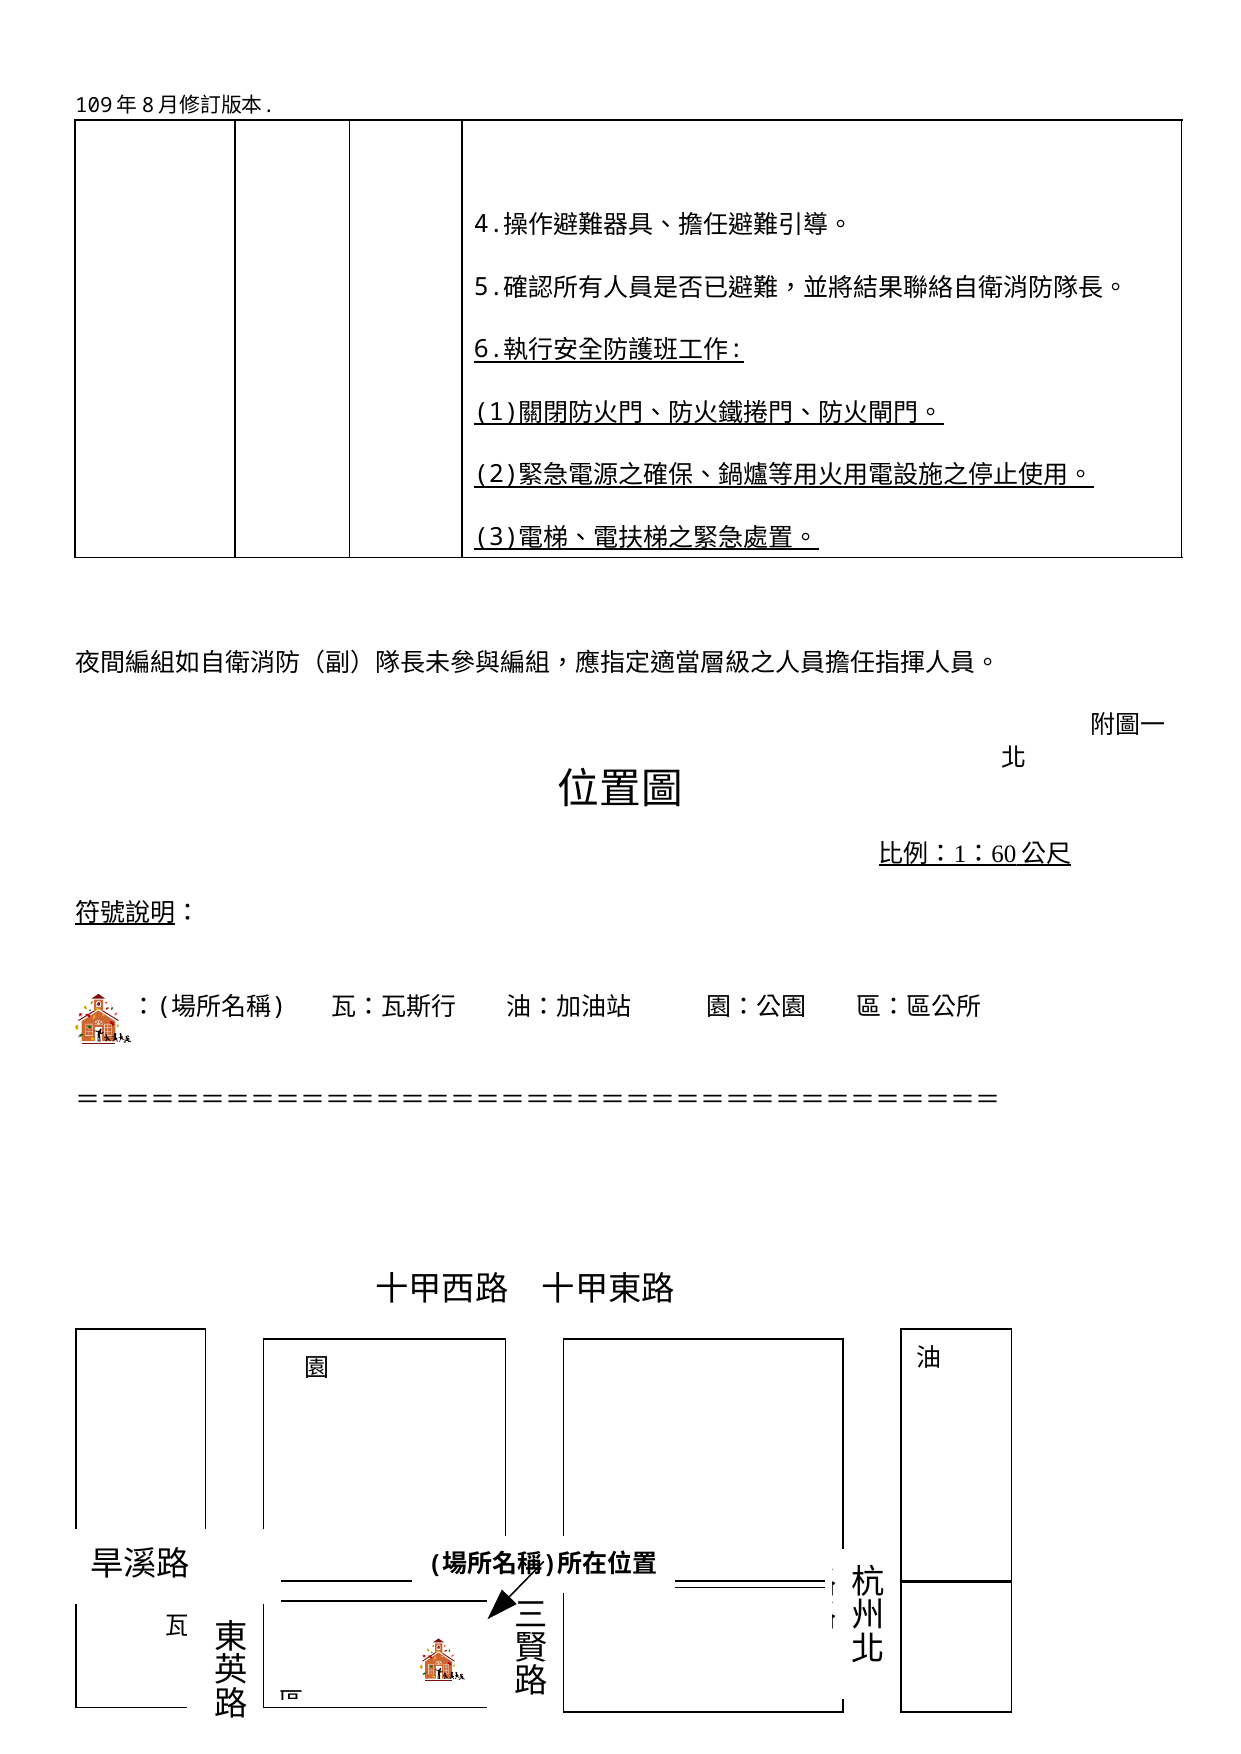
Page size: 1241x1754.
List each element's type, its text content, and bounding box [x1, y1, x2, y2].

text 旱溪路 [90, 1537, 266, 1585]
text 園 [279, 1347, 490, 1383]
text 瓦 [92, 1605, 187, 1641]
text 比例：1：60公尺 [877, 833, 1072, 869]
text ：(場所名稱) 瓦：瓦斯行 油：加油站 園：公園 區：區公所 [75, 931, 1165, 1056]
table_cell 4.操作避難器具、擔任避難引導。 5.確認所有人員是否已避難，並將結果聯絡自衛消防隊長。 6.執行安全防護班工作: (1)關閉防火門、防火鐵捲門、防火閘門。 (2)緊急電源之確保、鍋爐等用火用電設施之停止使用。 (3)電梯、電扶梯之緊急處置。 [463, 121, 1181, 556]
text 北 [943, 738, 1026, 774]
text 油 [917, 1337, 996, 1373]
text ＝＝＝＝＝＝＝＝＝＝＝＝＝＝＝＝＝＝＝＝＝＝＝＝＝＝＝＝＝＝＝＝＝＝＝＝＝ [75, 1056, 1165, 1119]
text 東英路 [207, 1619, 255, 1739]
table_cell [350, 121, 461, 556]
text (場所名稱)所在位置 [427, 1544, 660, 1580]
text 符號說明： [75, 869, 862, 931]
text 附圖一 [134, 681, 1165, 744]
text 夜間編組如自衛消防（副）隊長未參與編組，應指定適當層級之人員擔任指揮人員。 [75, 619, 1201, 681]
text 十甲西路 十甲東路 [75, 1244, 1165, 1306]
text 位置圖 [75, 730, 1165, 826]
text 區 [279, 1681, 487, 1699]
table_cell [76, 121, 234, 556]
text [1087, 869, 1165, 931]
text 杭州北路路１ [832, 1564, 892, 1684]
text 三賢路 [507, 1597, 555, 1717]
table_cell [236, 121, 349, 556]
